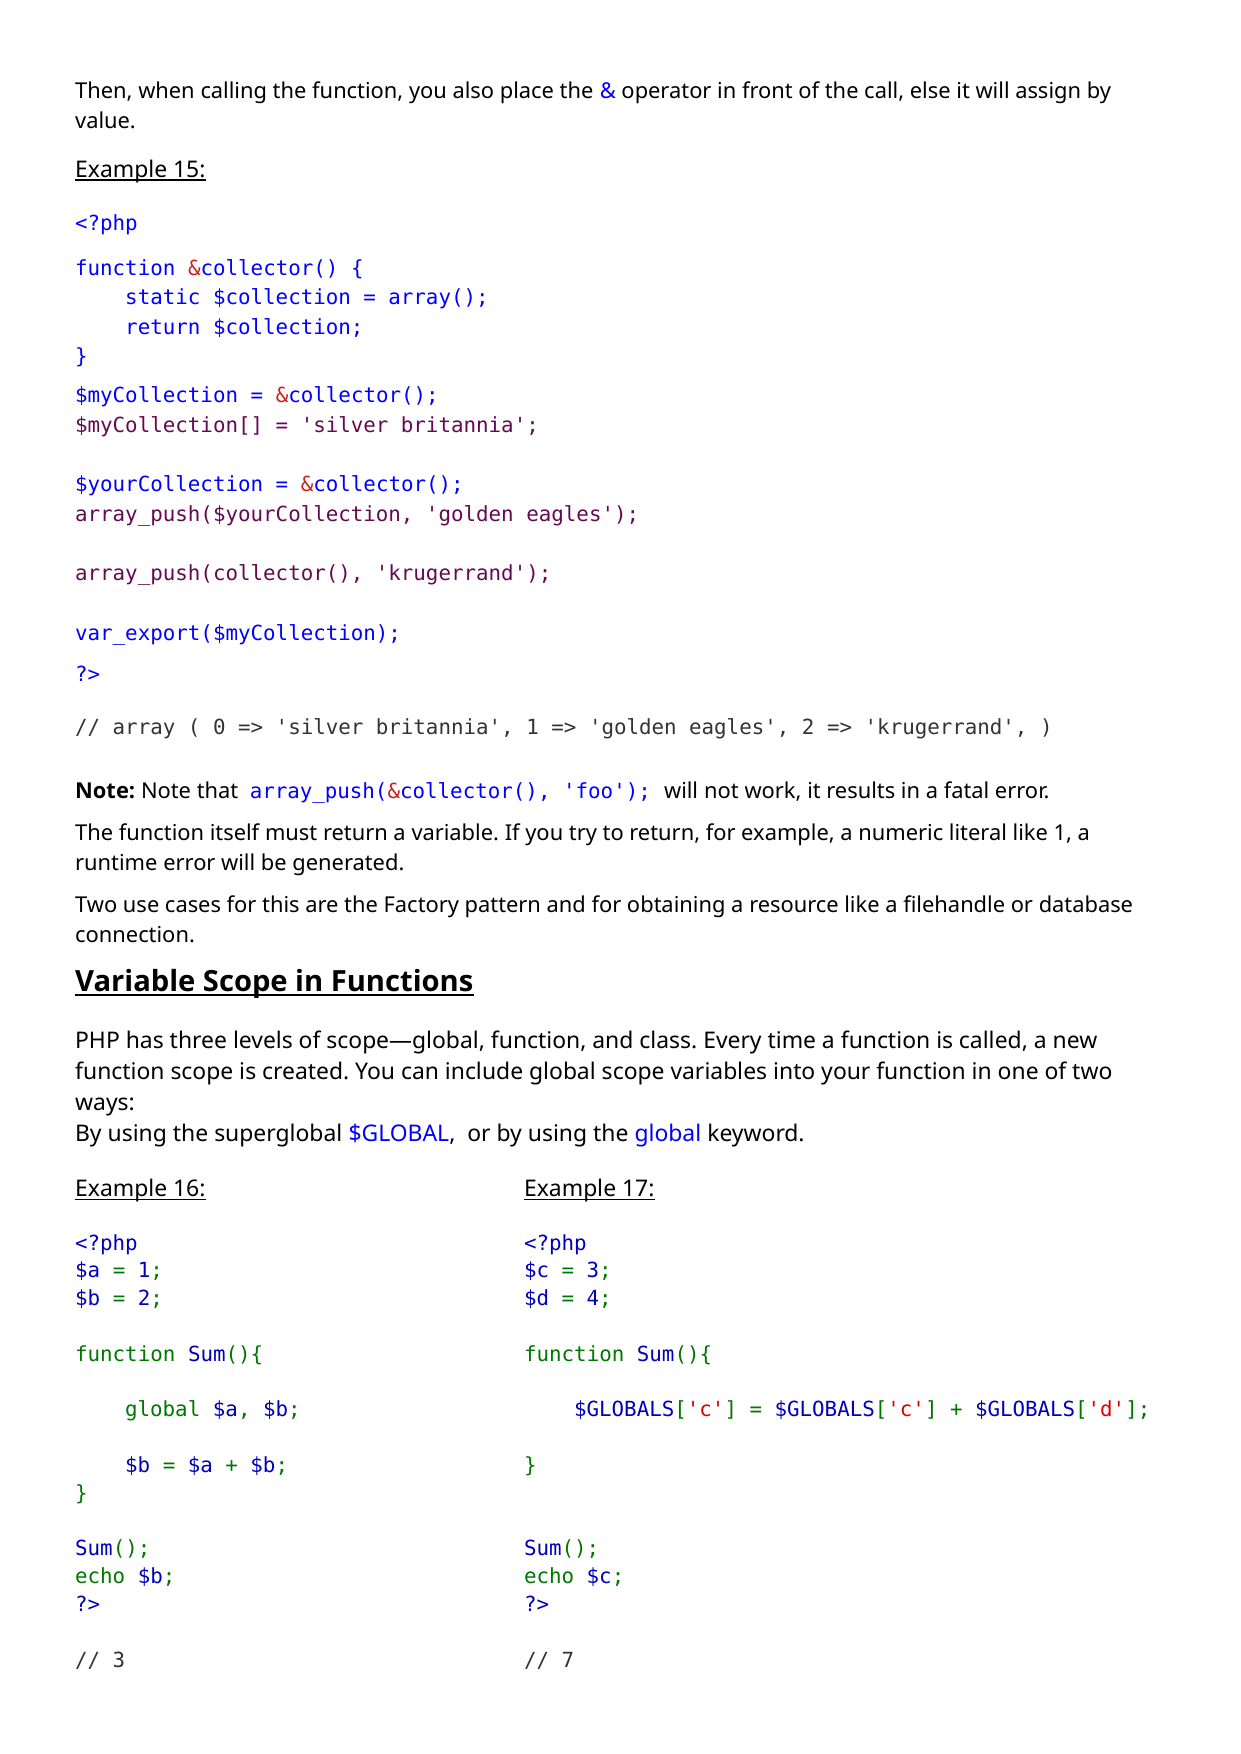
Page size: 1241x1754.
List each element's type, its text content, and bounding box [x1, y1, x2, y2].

text <?php <?php $a = 1; $c = 3; $b = 2; $d = 4; function Sum(){ function Sum(){ global $a, $b; $GLOBALS['c'] = $GLOBALS['c'] + $GLOBALS['d']; $b = $a + $b; } } Sum(); Sum(); echo $b; echo $c; ?> ?> [75, 1231, 1166, 1616]
text Two use cases for this are the Factory pattern and for obtaining a resource like a filehandle or database connection. [75, 889, 1166, 948]
text array_push($yourCollection, 'golden eagles'); [75, 497, 1166, 526]
text $yourCollection = &collector(); [75, 467, 1166, 497]
text Example 15: [75, 153, 1166, 184]
text $myCollection = &collector(); [75, 378, 1166, 407]
text Note: Note that array_push(&collector(), 'foo'); will not work, it results in a fatal error. [75, 775, 1166, 805]
text } [75, 339, 1166, 369]
text array_push(collector(), 'krugerrand'); [75, 556, 1166, 586]
text // array ( 0 => 'silver britannia', 1 => 'golden eagles', 2 => 'krugerrand', ) [75, 715, 1166, 739]
text var_export($myCollection); [75, 615, 1166, 645]
text Then, when calling the function, you also place the & operator in front of the call, else it will assign by value. [75, 75, 1166, 134]
text The function itself must return a variable. If you try to return, for example, a numeric literal like 1, a runtime error will be generated. [75, 817, 1166, 877]
text ?> [75, 657, 1166, 687]
text function &collector() { [75, 250, 1166, 280]
text PHP has three levels of scope—global, function, and class. Every time a function is called, a new function scope is created. You can include global scope variables into your function in one of two ways: [75, 1024, 1166, 1117]
text By using the superglobal $GLOBAL, or by using the global keyword. [75, 1117, 1166, 1149]
text // 3 // 7 [75, 1648, 1166, 1672]
text Variable Scope in Functions [75, 960, 1166, 1000]
text <?php [75, 211, 1166, 235]
text Example 16: Example 17: [75, 1172, 1166, 1203]
text return $collection; [75, 309, 1166, 339]
text static $collection = array(); [75, 280, 1166, 309]
text $myCollection[] = 'silver britannia'; [75, 407, 1166, 437]
